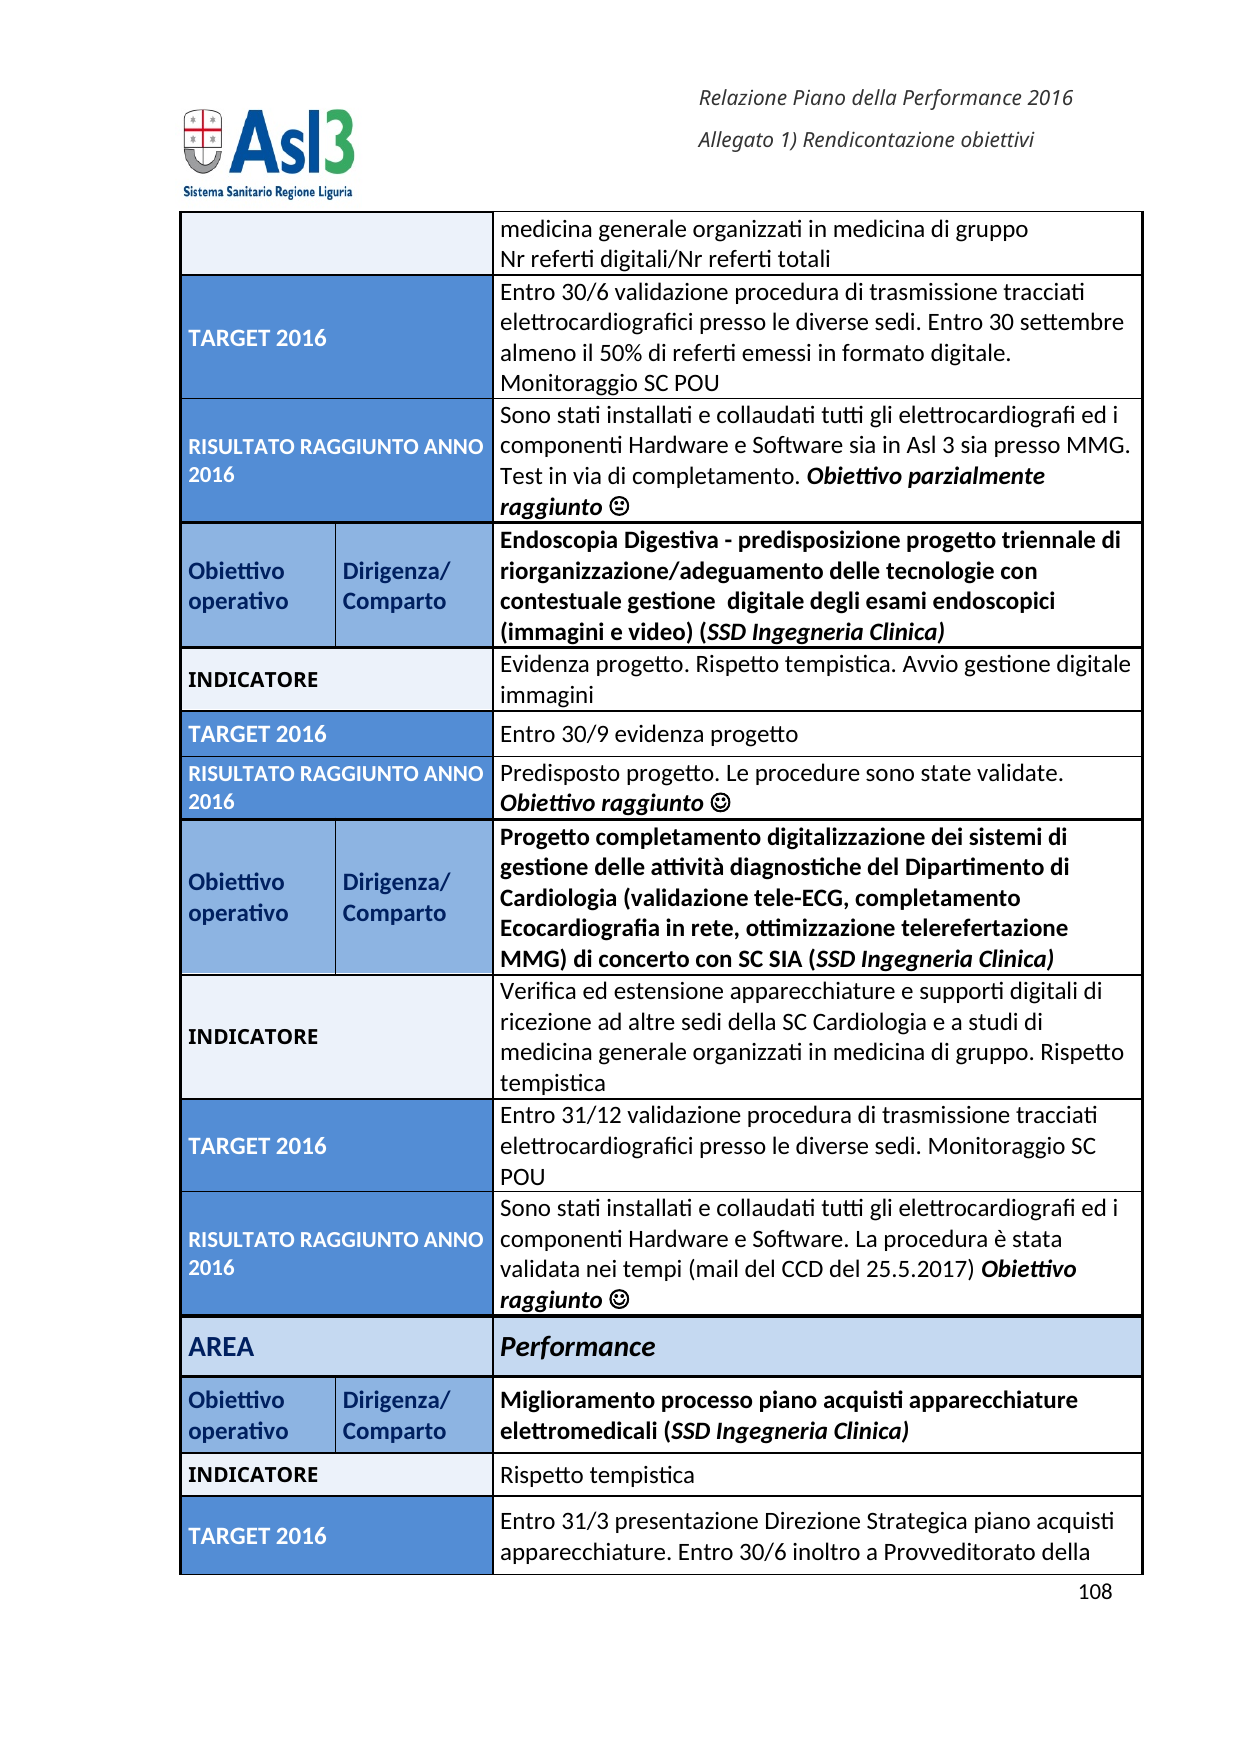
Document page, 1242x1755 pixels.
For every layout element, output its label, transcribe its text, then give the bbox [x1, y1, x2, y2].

table_cell Endoscopia Digestiva - predisposizione progetto triennale di riorganizzazione/adeguamento delle tecnologie con contestuale gestione digitale degli esami endoscopici (immagini e video) (SSD Ingegneria Clinica) [494, 524, 1141, 646]
table_cell RISULTATO RAGGIUNTO ANNO 2016 [182, 1192, 492, 1314]
table_cell TARGET 2016 [182, 1497, 335, 1574]
table_cell Obiettivo operativo [182, 1378, 335, 1452]
table_cell [182, 213, 492, 274]
table_cell Entro 30/9 evidenza progetto [494, 712, 1141, 756]
table_cell Sono stati installati e collaudati tutti gli elettrocardiografi ed i componenti Hardware e Software sia in Asl 3 sia presso MMG. Test in via di completamento. Obiettivo parzialmente raggiunto  [494, 399, 1141, 521]
table_cell [335, 712, 492, 756]
table_cell Obiettivo operativo [182, 524, 335, 646]
table_cell Performance [494, 1318, 1141, 1375]
table_cell AREA [182, 1318, 492, 1375]
table_cell Obiettivo operativo [182, 821, 335, 973]
table_cell [335, 1497, 492, 1574]
table_cell Dirigenza/ Comparto [336, 1378, 492, 1452]
table_cell Miglioramento processo piano acquisti apparecchiature elettromedicali (SSD Ingegneria Clinica) [494, 1378, 1141, 1452]
table_cell TARGET 2016 [182, 1100, 335, 1191]
table_cell INDICATORE [182, 649, 492, 709]
table_cell Dirigenza/ Comparto [336, 821, 492, 973]
table_cell [335, 1100, 492, 1191]
table_cell medicina generale organizzati in medicina di gruppo Nr referti digitali/Nr referti totali [494, 212, 1141, 274]
table_cell INDICATORE [182, 1454, 492, 1495]
table_cell RISULTATO RAGGIUNTO ANNO 2016 [182, 757, 492, 818]
table_cell Predisposto progetto. Le procedure sono state validate. Obiettivo raggiunto  [494, 757, 1141, 818]
table_cell TARGET 2016 [182, 276, 335, 398]
table_cell Verifica ed estensione apparecchiature e supporti digitali di ricezione ad altre sedi della SC Cardiologia e a studi di medicina generale organizzati in medicina di gruppo. Rispetto tempistica [494, 976, 1141, 1098]
table_cell TARGET 2016 [182, 712, 335, 756]
table_cell Entro 31/12 validazione procedura di trasmissione tracciati elettrocardiografici presso le diverse sedi. Monitoraggio SC POU [494, 1100, 1141, 1191]
table_cell RISULTATO RAGGIUNTO ANNO 2016 [182, 399, 492, 521]
table_cell Dirigenza/ Comparto [336, 524, 492, 646]
table_cell Rispetto tempistica [494, 1454, 1141, 1495]
table_cell Progetto completamento digitalizzazione dei sistemi di gestione delle attività diagnostiche del Dipartimento di Cardiologia (validazione tele-ECG, completamento Ecocardiografia in rete, ottimizzazione telerefertazione MMG) di concerto con SC SIA (SSD Ingegneria Clinica) [494, 821, 1141, 973]
table_cell INDICATORE [182, 976, 492, 1098]
table_cell Entro 30/6 validazione procedura di trasmissione tracciati elettrocardiografici presso le diverse sedi. Entro 30 settembre almeno il 50% di referti emessi in formato digitale. Monitoraggio SC POU [494, 276, 1141, 398]
table_cell [335, 276, 492, 398]
table_cell Evidenza progetto. Rispetto tempistica. Avvio gestione digitale immagini [494, 649, 1141, 709]
table_cell Sono stati installati e collaudati tutti gli elettrocardiografi ed i componenti Hardware e Software. La procedura è stata validata nei tempi (mail del CCD del 25.5.2017) Obiettivo raggiunto  [494, 1192, 1141, 1314]
table_cell Entro 31/3 presentazione Direzione Strategica piano acquisti apparecchiature. Entro 30/6 inoltro a Provveditorato della [494, 1497, 1141, 1574]
